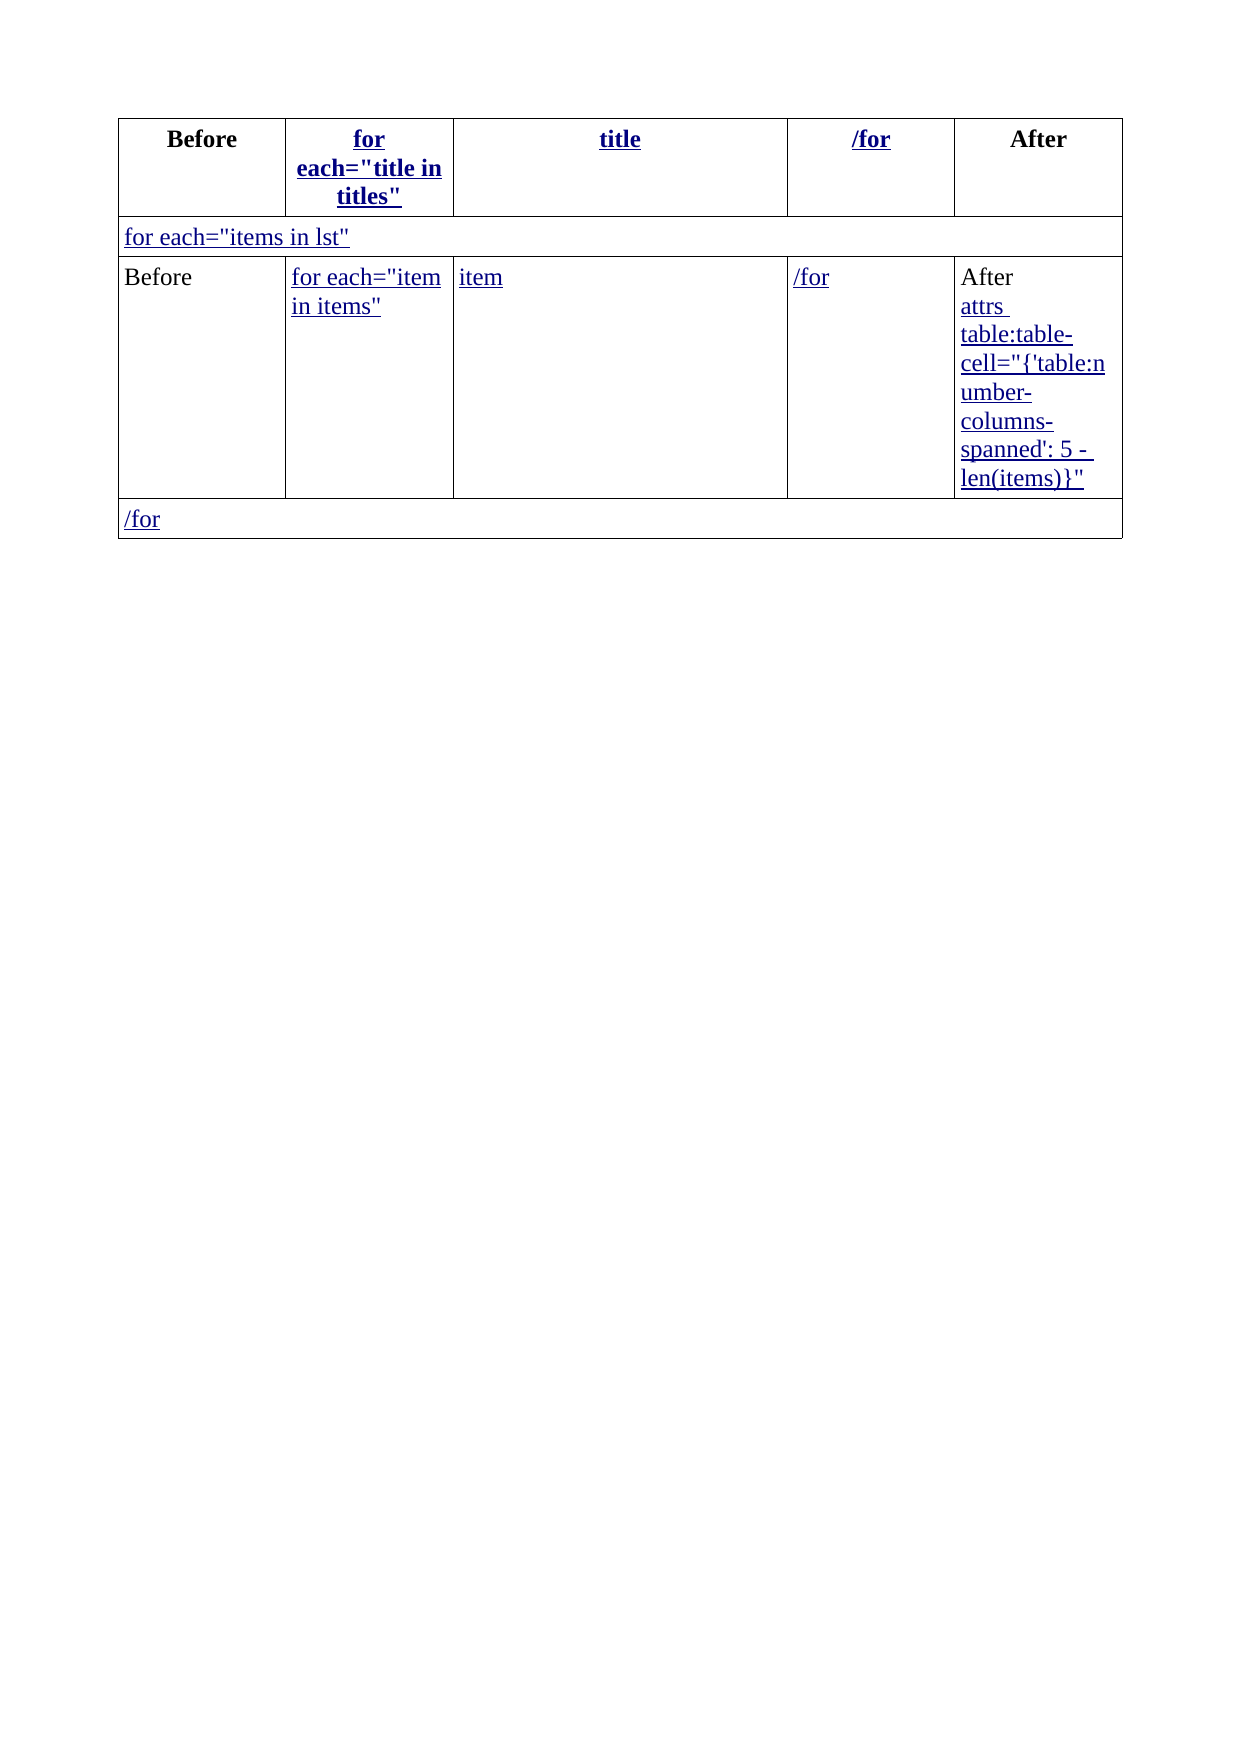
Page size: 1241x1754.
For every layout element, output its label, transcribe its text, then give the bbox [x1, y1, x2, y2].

table_header for each="title in titles" [286, 119, 453, 216]
table_header After [955, 119, 1122, 216]
table_cell /for [788, 257, 954, 498]
table_header /for [788, 119, 954, 216]
table_cell for each="items in lst" [119, 217, 1122, 256]
table_cell After attrs table:table-cell="{'table:number-columns-spanned': 5 - len(items)}" [955, 257, 1122, 498]
table_cell /for [119, 499, 1122, 538]
table_cell for each="item in items" [286, 257, 453, 498]
table_cell Before [119, 257, 285, 498]
table_header title [454, 119, 787, 216]
table_header Before [119, 119, 285, 216]
table_cell item [454, 257, 787, 498]
